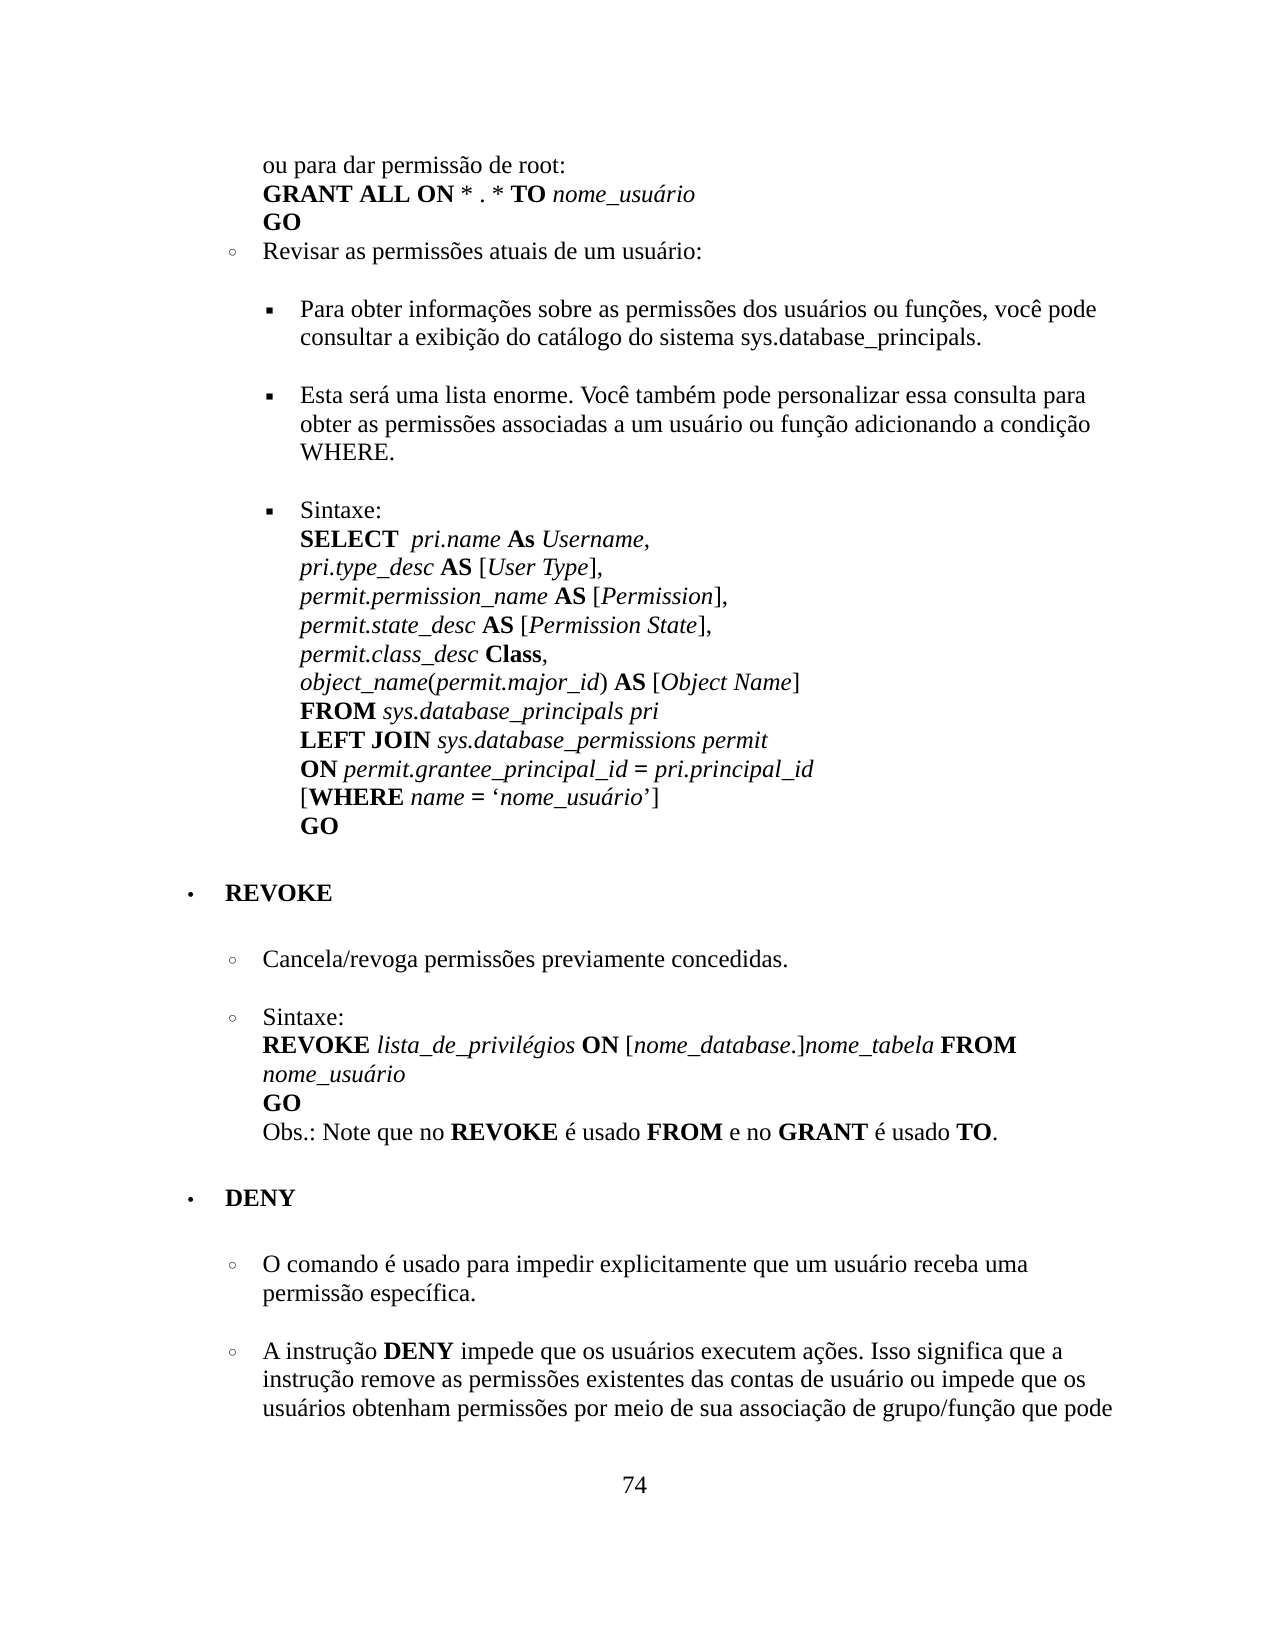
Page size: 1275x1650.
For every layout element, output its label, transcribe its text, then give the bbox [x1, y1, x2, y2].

list Sintaxe: REVOKE lista_de_privilégios ON [nome_database.]nome_tabela FROM nome_usuário GO Obs.: Note que no REVOKE é usado FROM e no GRANT é usado TO. [225, 1002, 1125, 1174]
list DENY [187, 1183, 1125, 1241]
list Esta será uma lista enorme. Você também pode personalizar essa consulta para obter as permissões associadas a um usuário ou função adicionando a condição WHERE. [262, 380, 1125, 495]
list Cancela/revoga permissões previamente concedidas. [225, 944, 1125, 1002]
list ou para dar permissão de root: GRANT ALL ON * . * TO nome_usuário GO [225, 150, 1125, 236]
list Para obter informações sobre as permissões dos usuários ou funções, você pode consultar a exibição do catálogo do sistema sys.database_principals. [262, 294, 1125, 380]
list Revisar as permissões atuais de um usuário: [225, 236, 1125, 294]
list A instrução DENY impede que os usuários executem ações. Isso significa que a instrução remove as permissões existentes das contas de usuário ou impede que os usuários obtenham permissões por meio de sua associação de grupo/função que pode [225, 1336, 1125, 1422]
list O comando é usado para impedir explicitamente que um usuário receba uma permissão específica. [225, 1249, 1125, 1336]
list Sintaxe: SELECT pri.name As Username, pri.type_desc AS [User Type], permit.permission_name AS [Permission], permit.state_desc AS [Permission State], permit.class_desc Class, object_name(permit.major_id) AS [Object Name] FROM sys.database_principals pri LEFT JOIN sys.database_permissions permit ON permit.grantee_principal_id = pri.principal_id [WHERE name = ‘nome_usuário’] GO [262, 495, 1125, 869]
list REVOKE [187, 878, 1125, 935]
